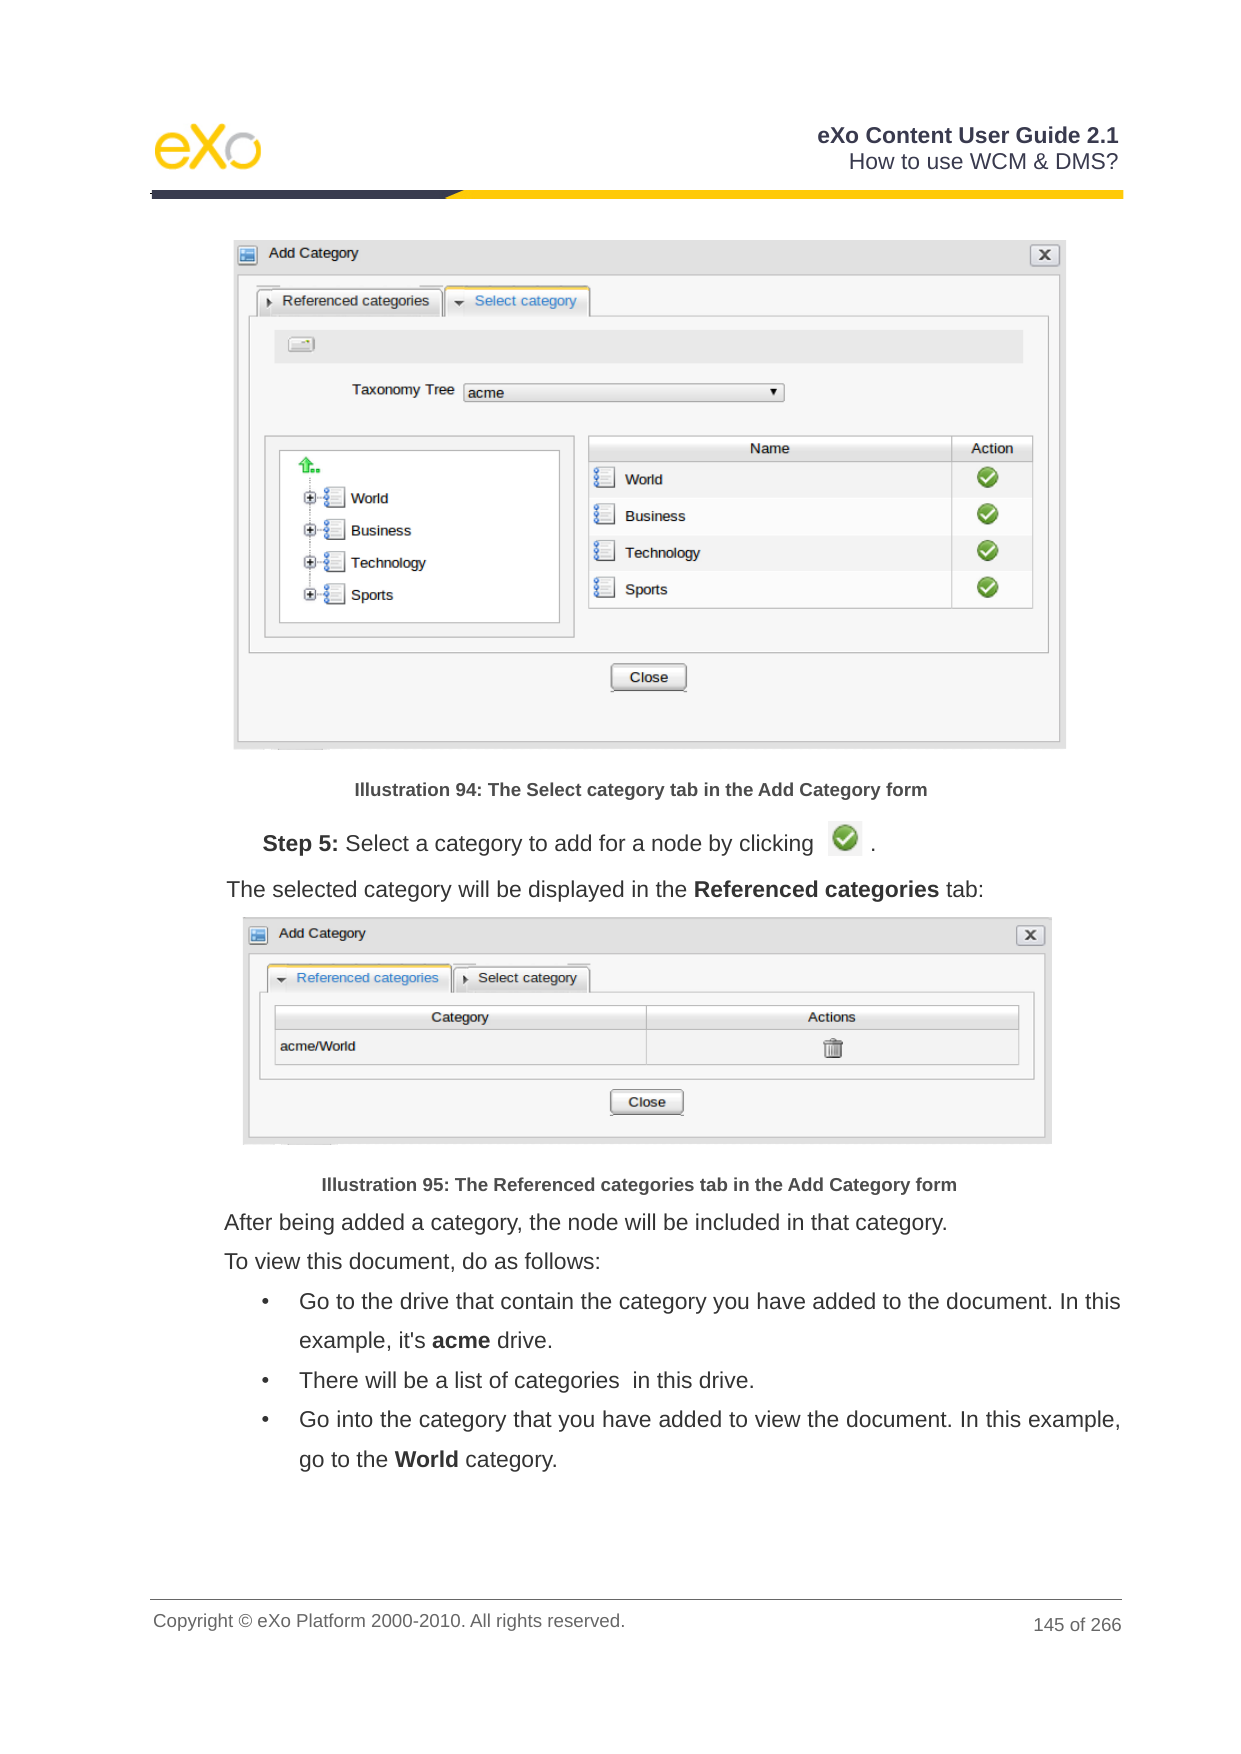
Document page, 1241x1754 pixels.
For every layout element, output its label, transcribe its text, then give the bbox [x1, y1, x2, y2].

picture [155, 123, 262, 170]
list Illustration 97: The Referenced categories tab in the Add Category form [227, 1171, 1052, 1196]
picture [151, 190, 1124, 199]
text After being added a category, the node will be included in that category. [224, 1171, 1122, 1235]
text To view this document, do as follows: [224, 1248, 1122, 1274]
list There will be a list of categories in this drive. [261, 1367, 1122, 1393]
picture [233, 240, 1067, 750]
picture [828, 821, 863, 856]
picture [242, 917, 1052, 1145]
list Step 5: Select a category to add for a node by clicking . [216, 776, 1122, 862]
list The selected category will be displayed in the Referenced categories tab: [189, 876, 1122, 902]
list Go to the drive that contain the category you have added to the document. In this example, it's acme drive. [261, 1288, 1122, 1353]
list Illustration 96: The Select category tab in the Add Category form [216, 776, 1066, 800]
list [227, 908, 1052, 983]
list Go into the category that you have added to view the document. In this example, go to the World category. [261, 1406, 1122, 1472]
